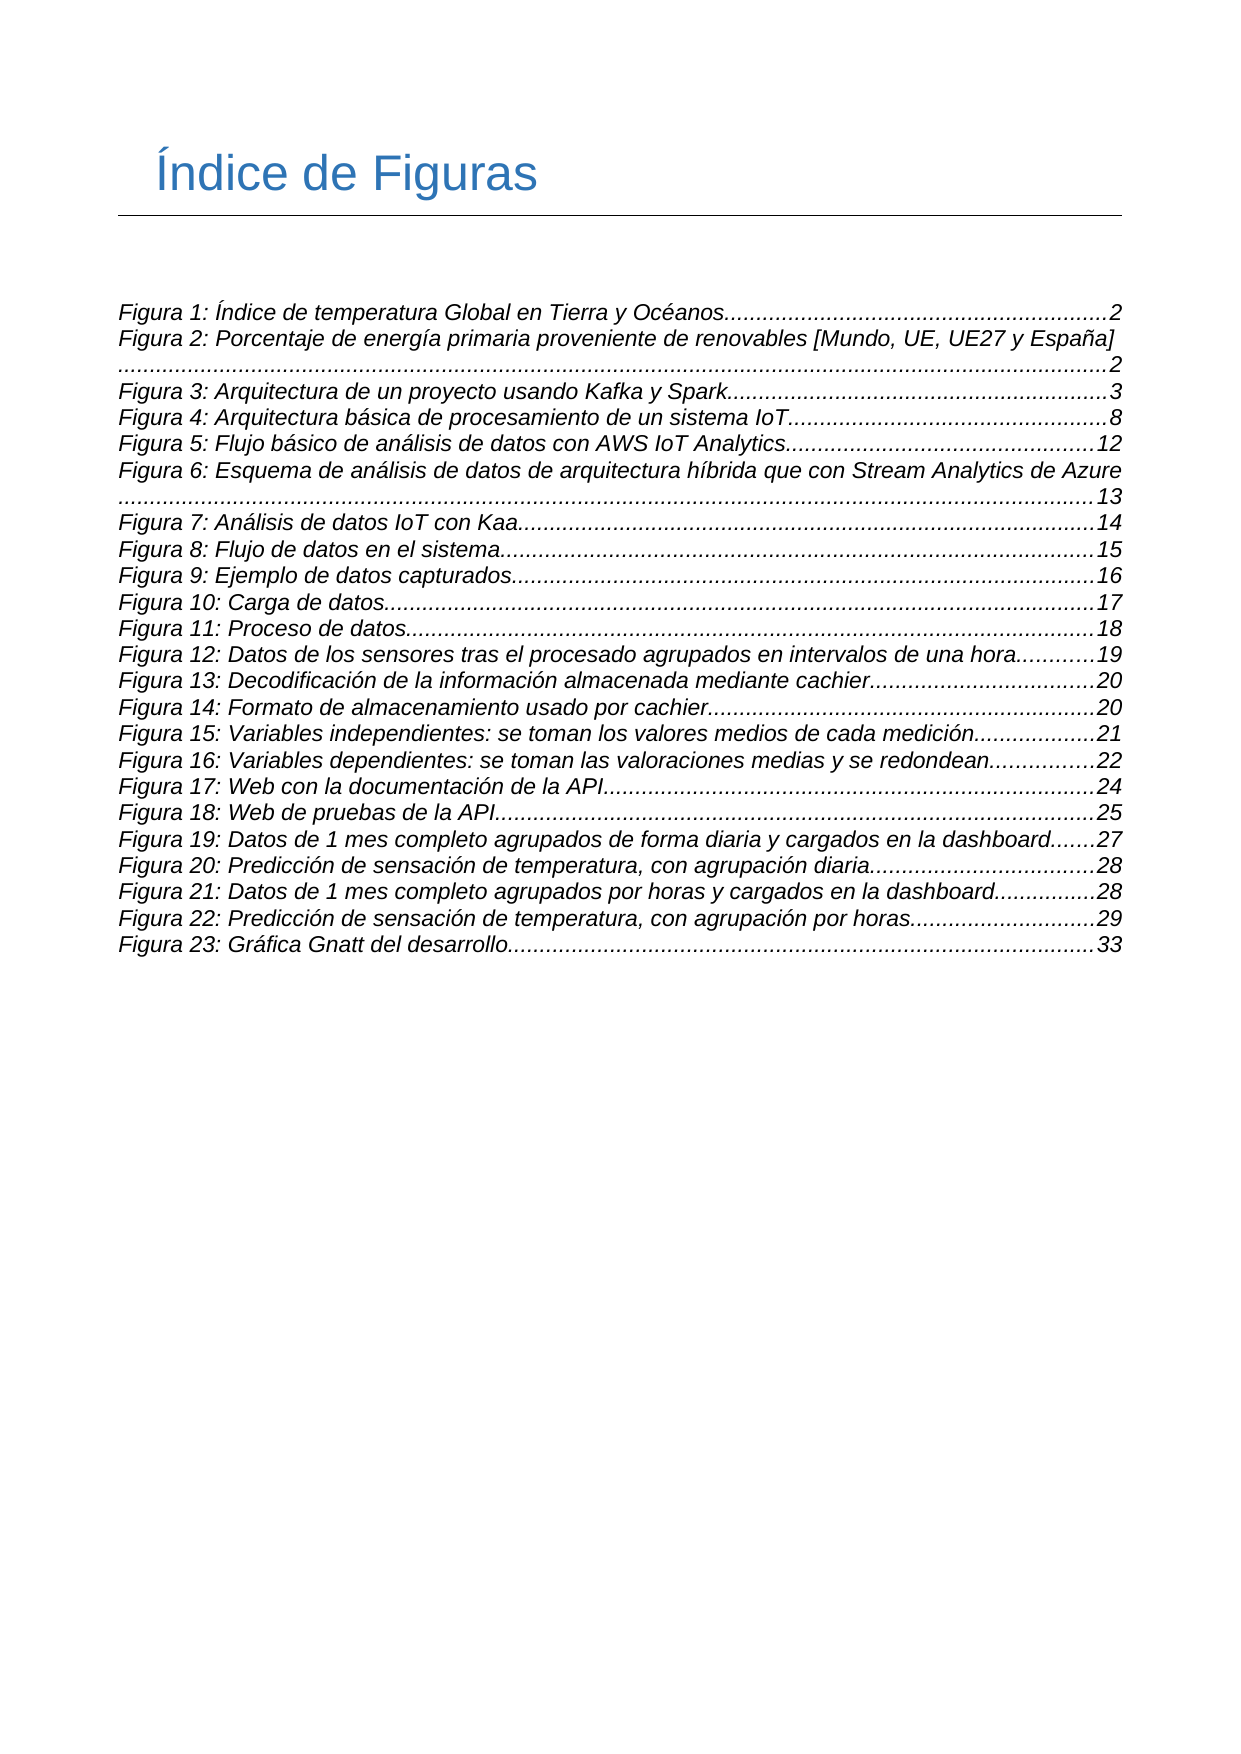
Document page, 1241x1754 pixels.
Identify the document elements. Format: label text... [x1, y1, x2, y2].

text Figura 3: Arquitectura de un proyecto usando Kafka y Spark. 3 [118, 378, 1122, 404]
text Figura 10: Carga de datos 17 [118, 588, 1122, 615]
text Figura 8: Flujo de datos en el sistema 15 [118, 536, 1122, 562]
text Figura 12: Datos de los sensores tras el procesado agrupados en intervalos de una hora. 19 [118, 641, 1122, 667]
text Figura 6: Esquema de análisis de datos de arquitectura híbrida que con Stream Analytics de Azure . 13 [118, 457, 1122, 509]
text Figura 11: Proceso de datos 18 [118, 615, 1122, 641]
text Figura 5: Flujo básico de análisis de datos con AWS IoT Analytics. 12 [118, 430, 1122, 457]
text Figura 21: Datos de 1 mes completo agrupados por horas y cargados en la dashboard 28 [118, 878, 1122, 905]
text Figura 4: Arquitectura básica de procesamiento de un sistema IoT 8 [118, 404, 1122, 430]
text Figura 14: Formato de almacenamiento usado por cachier 20 [118, 694, 1122, 720]
subtitle Índice de Figuras [156, 143, 1122, 201]
text Figura 2: Porcentaje de energía primaria proveniente de renovables [Mundo, UE, UE27 y España] 2 [118, 325, 1122, 378]
text Figura 18: Web de pruebas de la API 25 [118, 799, 1122, 826]
text Figura 22: Predicción de sensación de temperatura, con agrupación por horas. 29 [118, 905, 1122, 931]
text Figura 19: Datos de 1 mes completo agrupados de forma diaria y cargados en la dashboard. 27 [118, 826, 1122, 852]
text Figura 16: Variables dependientes: se toman las valoraciones medias y se redondean. 22 [118, 747, 1122, 773]
text Figura 13: Decodificación de la información almacenada mediante cachier 20 [118, 667, 1122, 694]
text Figura 20: Predicción de sensación de temperatura, con agrupación diaria. 28 [118, 852, 1122, 878]
text Figura 9: Ejemplo de datos capturados. 16 [118, 562, 1122, 588]
text Figura 17: Web con la documentación de la API 24 [118, 773, 1122, 799]
text Figura 7: Análisis de datos IoT con Kaa 14 [118, 509, 1122, 536]
text Figura 15: Variables independientes: se toman los valores medios de cada medición. 21 [118, 720, 1122, 747]
text Figura 23: Gráfica Gnatt del desarrollo 33 [118, 931, 1122, 957]
text Figura 1: Índice de temperatura Global en Tierra y Océanos. 2 [118, 298, 1122, 325]
